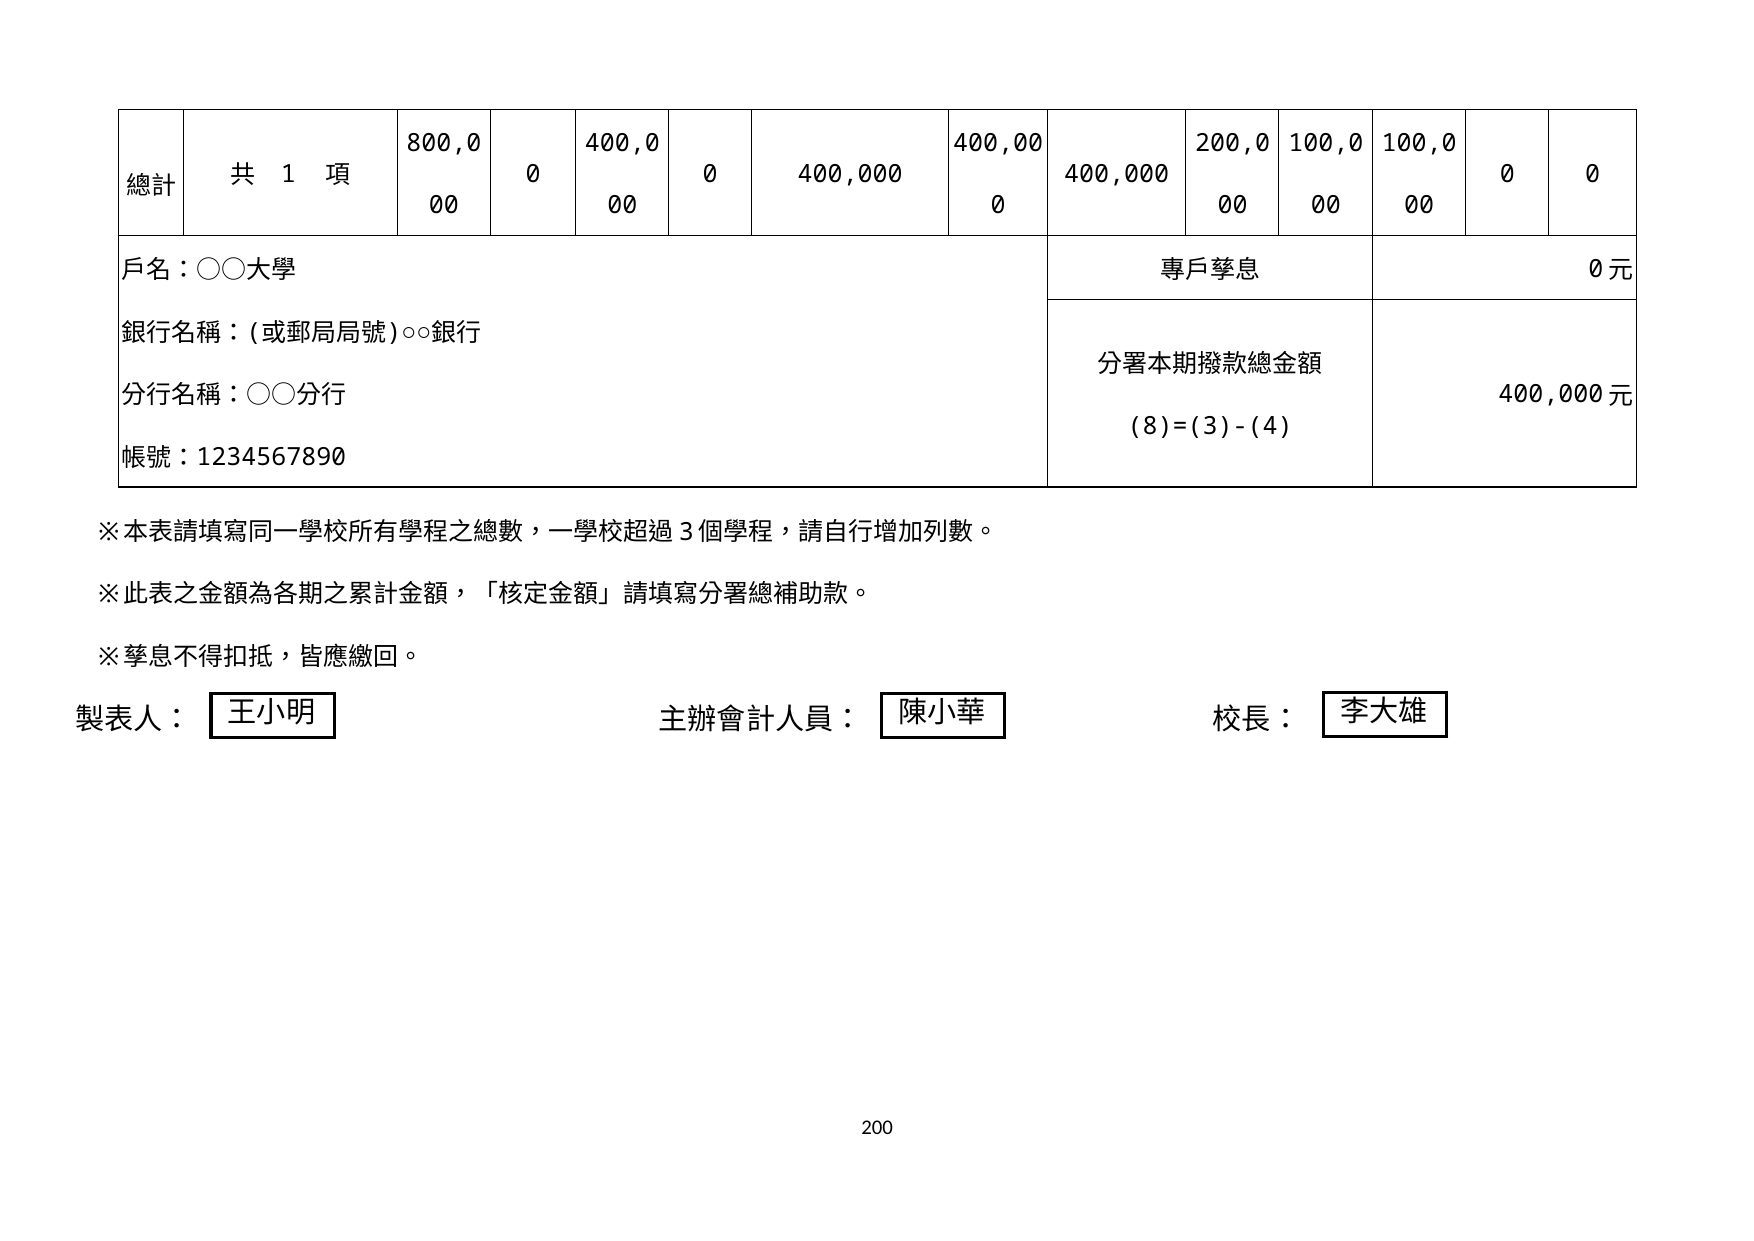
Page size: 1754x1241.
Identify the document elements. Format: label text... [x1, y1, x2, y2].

table_cell 分署本期撥款總金額 (8)=(3)-(4) [1048, 300, 1372, 486]
text 陳小華 [898, 703, 988, 728]
table_cell 0 [491, 110, 575, 235]
table_cell 200,000 [1186, 110, 1278, 235]
table_cell 800,000 [398, 110, 490, 235]
table_cell 400,000 [752, 110, 948, 235]
text ※此表之金額為各期之累計金額，「核定金額」請填寫分署總補助款。 [75, 550, 1738, 612]
table_cell 0 [1549, 110, 1636, 235]
table_cell 400,000 [949, 110, 1047, 235]
text 王小明 [227, 703, 318, 728]
table_cell 總計 [119, 110, 183, 235]
table_cell 0 [1466, 110, 1548, 235]
table_cell 戶名：○○大學 銀行名稱：(或郵局局號)○○銀行 分行名稱：○○分行 帳號：1234567890 [119, 236, 1047, 486]
table_cell 0 [669, 110, 751, 235]
text 李大雄 [1340, 702, 1430, 727]
table_cell 共 1 項 [184, 110, 397, 235]
table_cell 專戶孳息 [1048, 236, 1372, 299]
table_cell 100,000 [1279, 110, 1372, 235]
table_cell 0元 [1373, 236, 1636, 299]
text ※孳息不得扣抵，皆應繳回。 [75, 612, 1738, 675]
text ※本表請填寫同一學校所有學程之總數，一學校超過3個學程，請自行增加列數。 [75, 487, 1738, 550]
table_cell 100,000 [1373, 110, 1465, 235]
table_cell 400,000 [1048, 110, 1185, 235]
table_cell 400,000元 [1373, 300, 1636, 486]
table_cell 400,000 [576, 110, 668, 235]
text 製表人： 主辦會計人員： 校長： [75, 675, 1679, 737]
